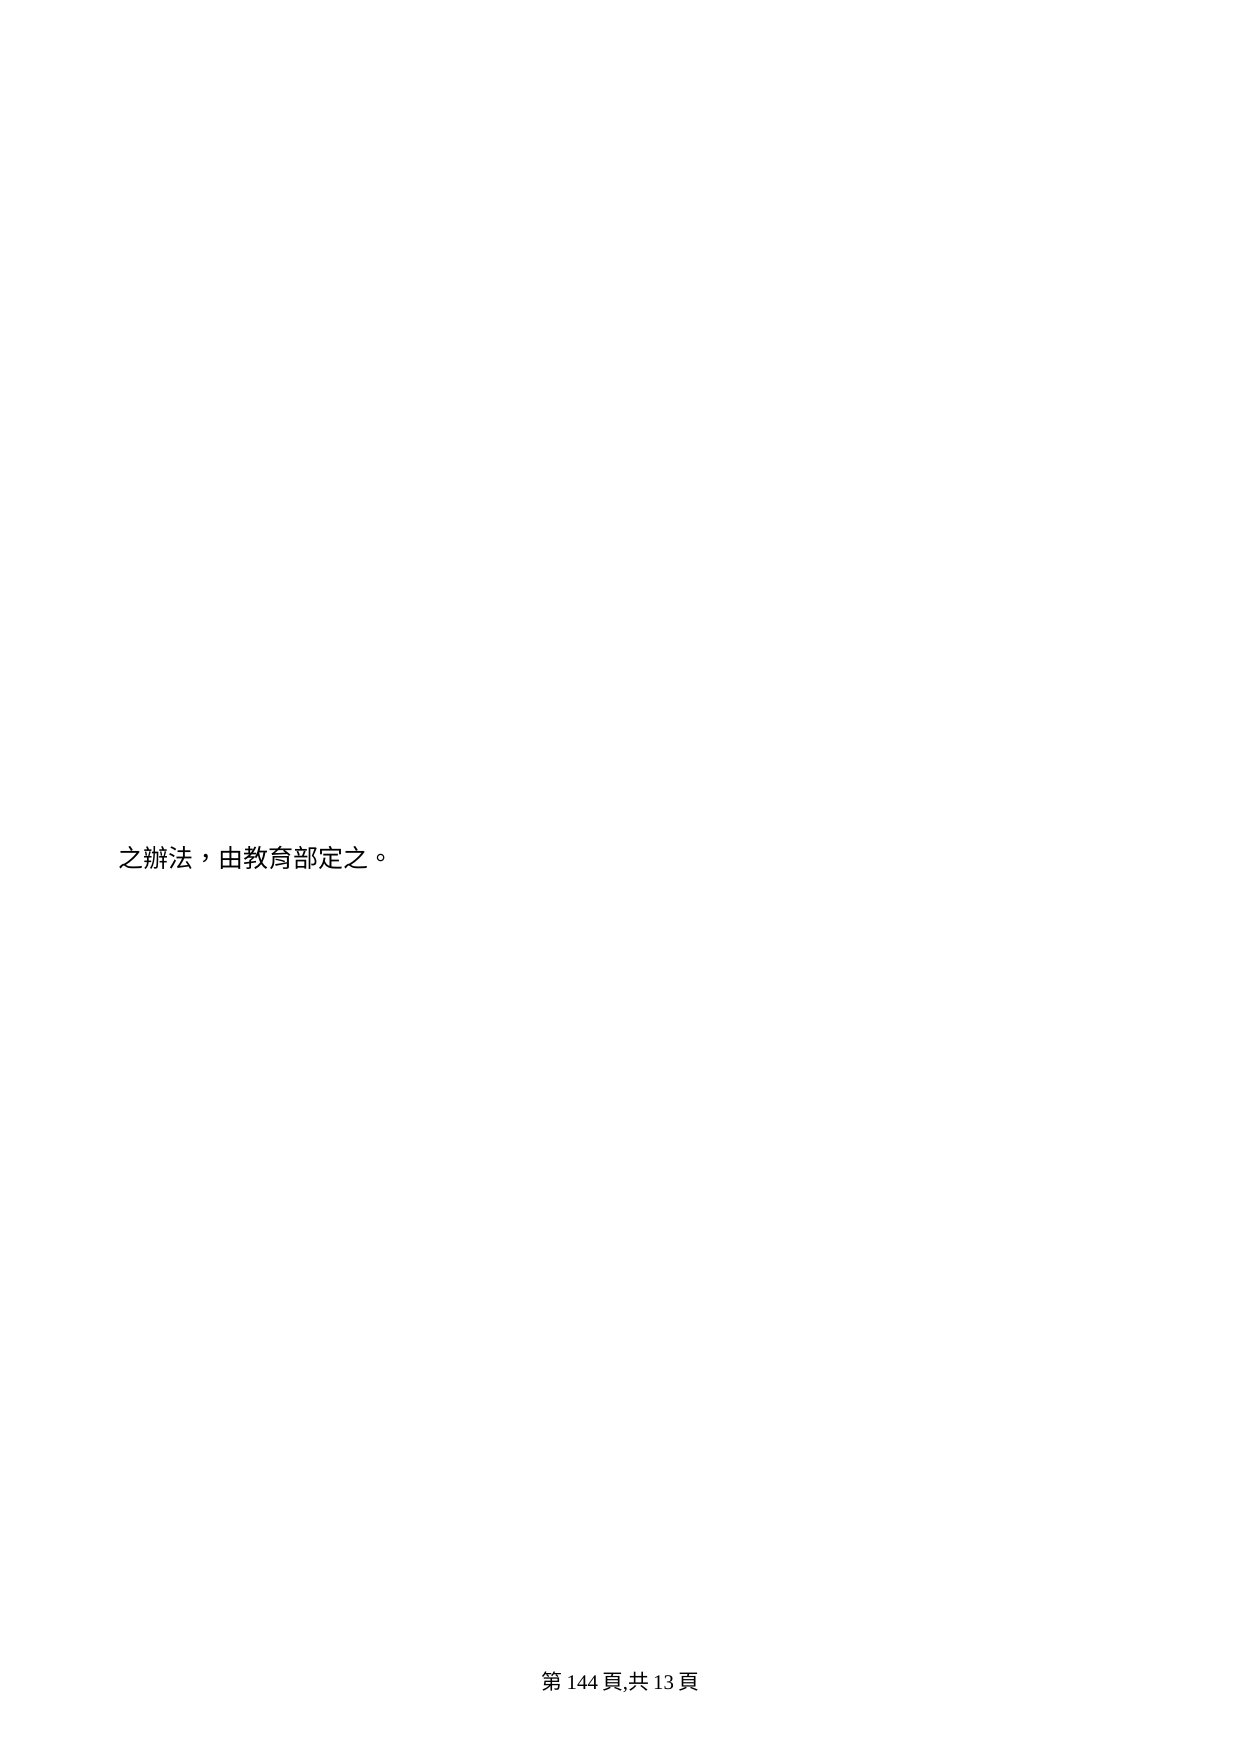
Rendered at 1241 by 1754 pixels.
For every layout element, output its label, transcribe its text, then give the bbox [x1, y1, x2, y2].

text 之辦法，由教育部定之。 [118, 814, 1122, 877]
